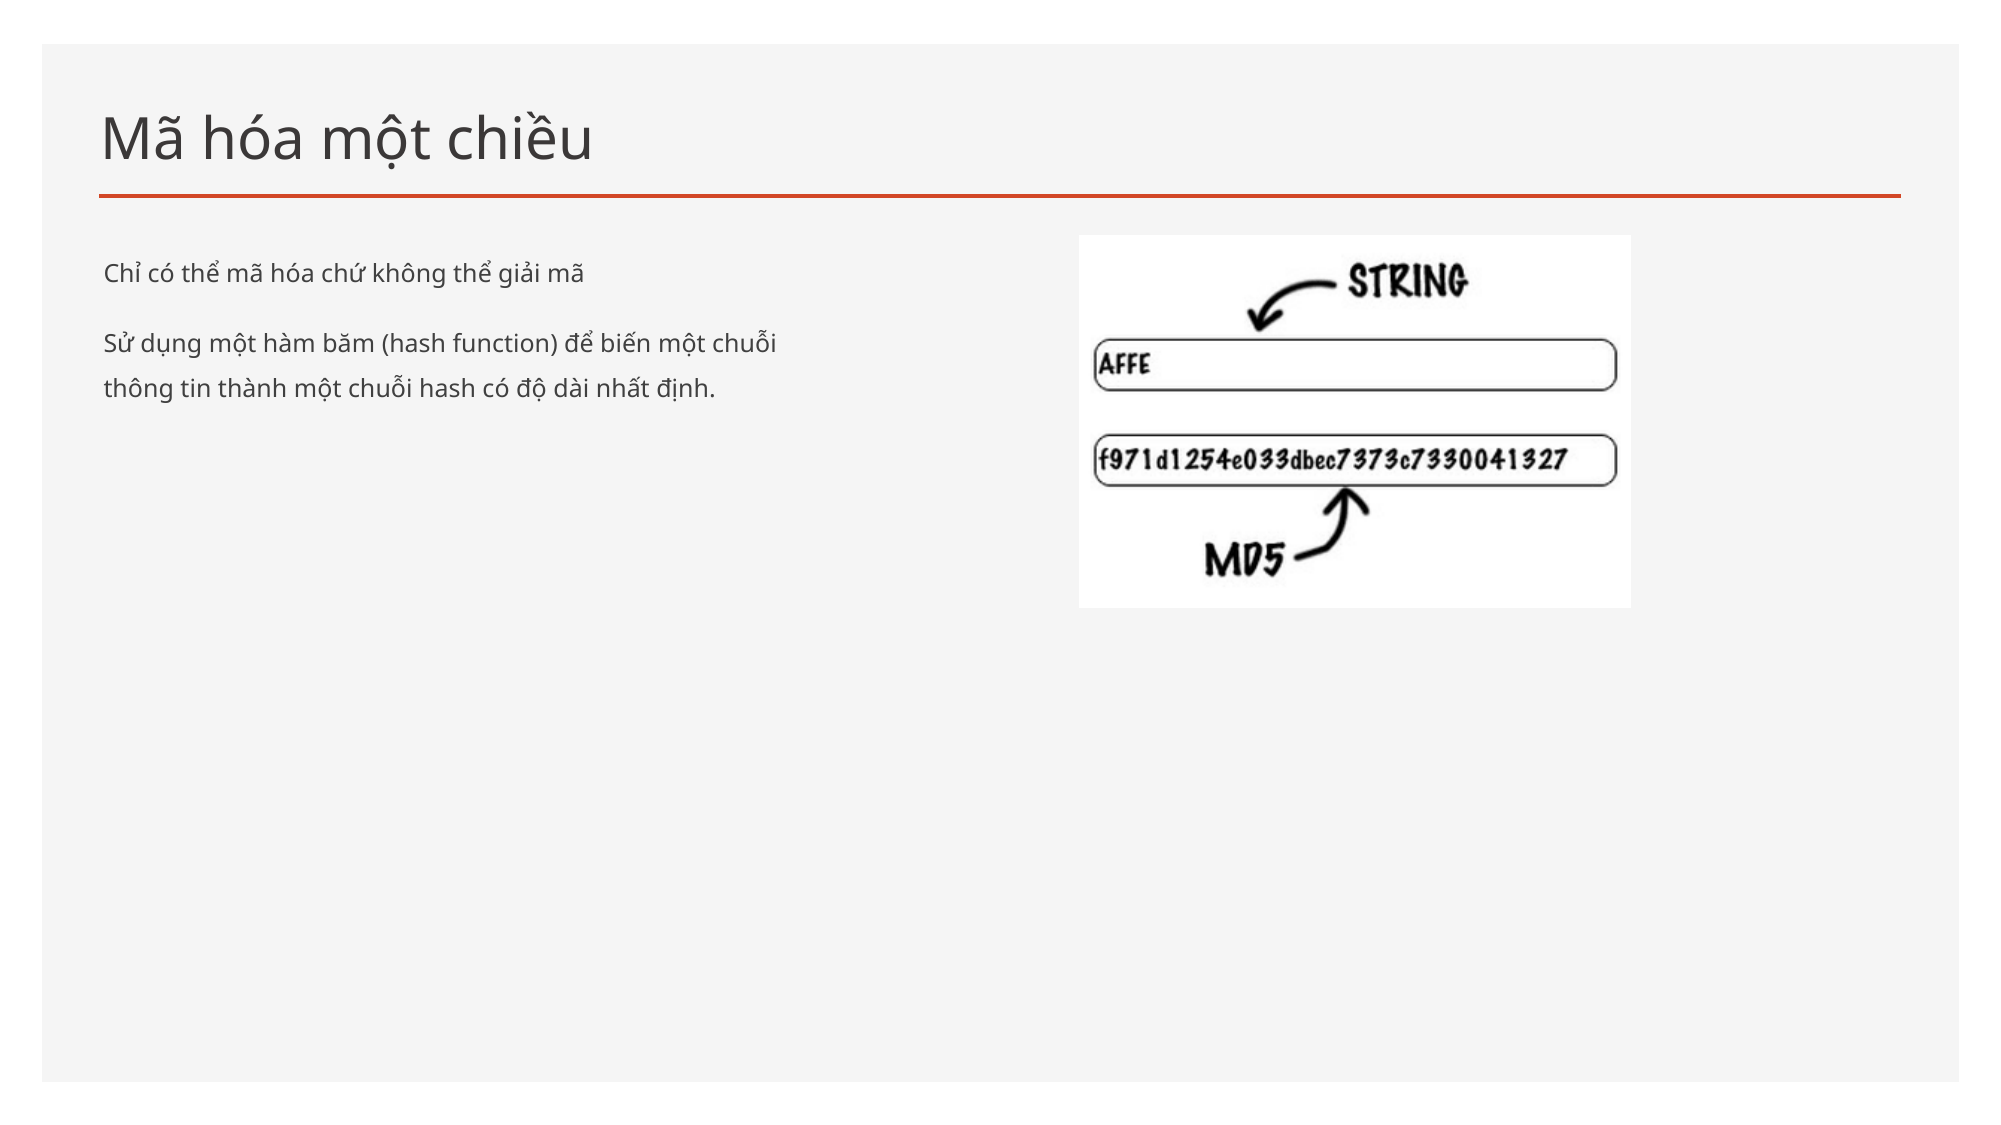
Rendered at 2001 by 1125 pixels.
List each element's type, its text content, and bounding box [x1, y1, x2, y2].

picture [1079, 235, 1631, 608]
list Chỉ có thể mã hóa chứ không thể giải mã Sử dụng một hàm băm (hash function) để biến một chuỗi thông tin thành một chuỗi hash có độ dài nhất định. [88, 235, 814, 889]
title Mã hóa một chiều [85, 73, 1214, 179]
